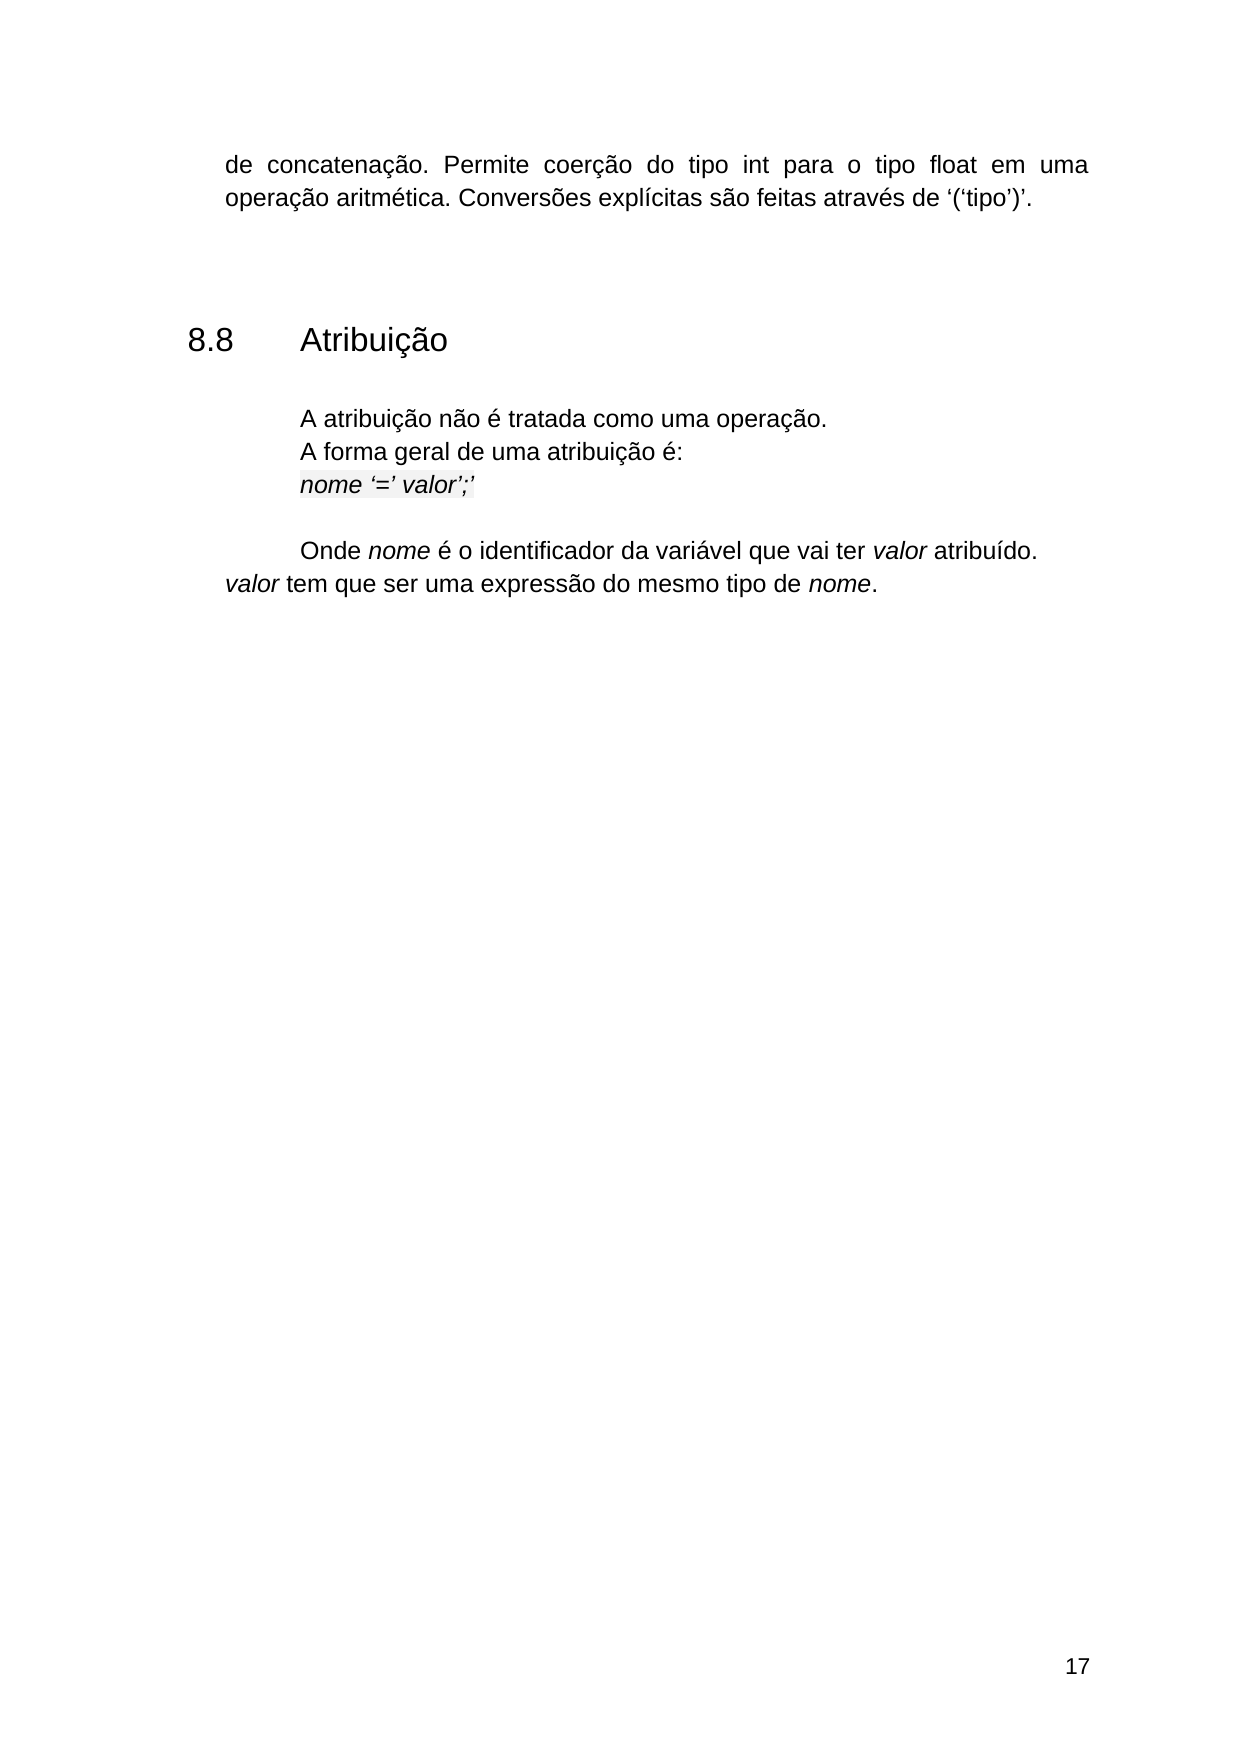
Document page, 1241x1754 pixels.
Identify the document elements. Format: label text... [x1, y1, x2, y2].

text A forma geral de uma atribuição é: [225, 437, 1090, 465]
text A atribuição não é tratada como uma operação. [225, 403, 1090, 432]
text nome ‘=’ valor’;’ [225, 469, 1090, 498]
subtitle Atribuição [187, 319, 1090, 358]
text Onde nome é o identificador da variável que vai ter valor atribuído. valor tem que ser uma expressão do mesmo tipo de nome. [225, 536, 1090, 597]
text de concatenação. Permite coerção do tipo int para o tipo float em uma operação aritmética. Conversões explícitas são feitas através de ‘(‘tipo’)’. [225, 150, 1090, 212]
